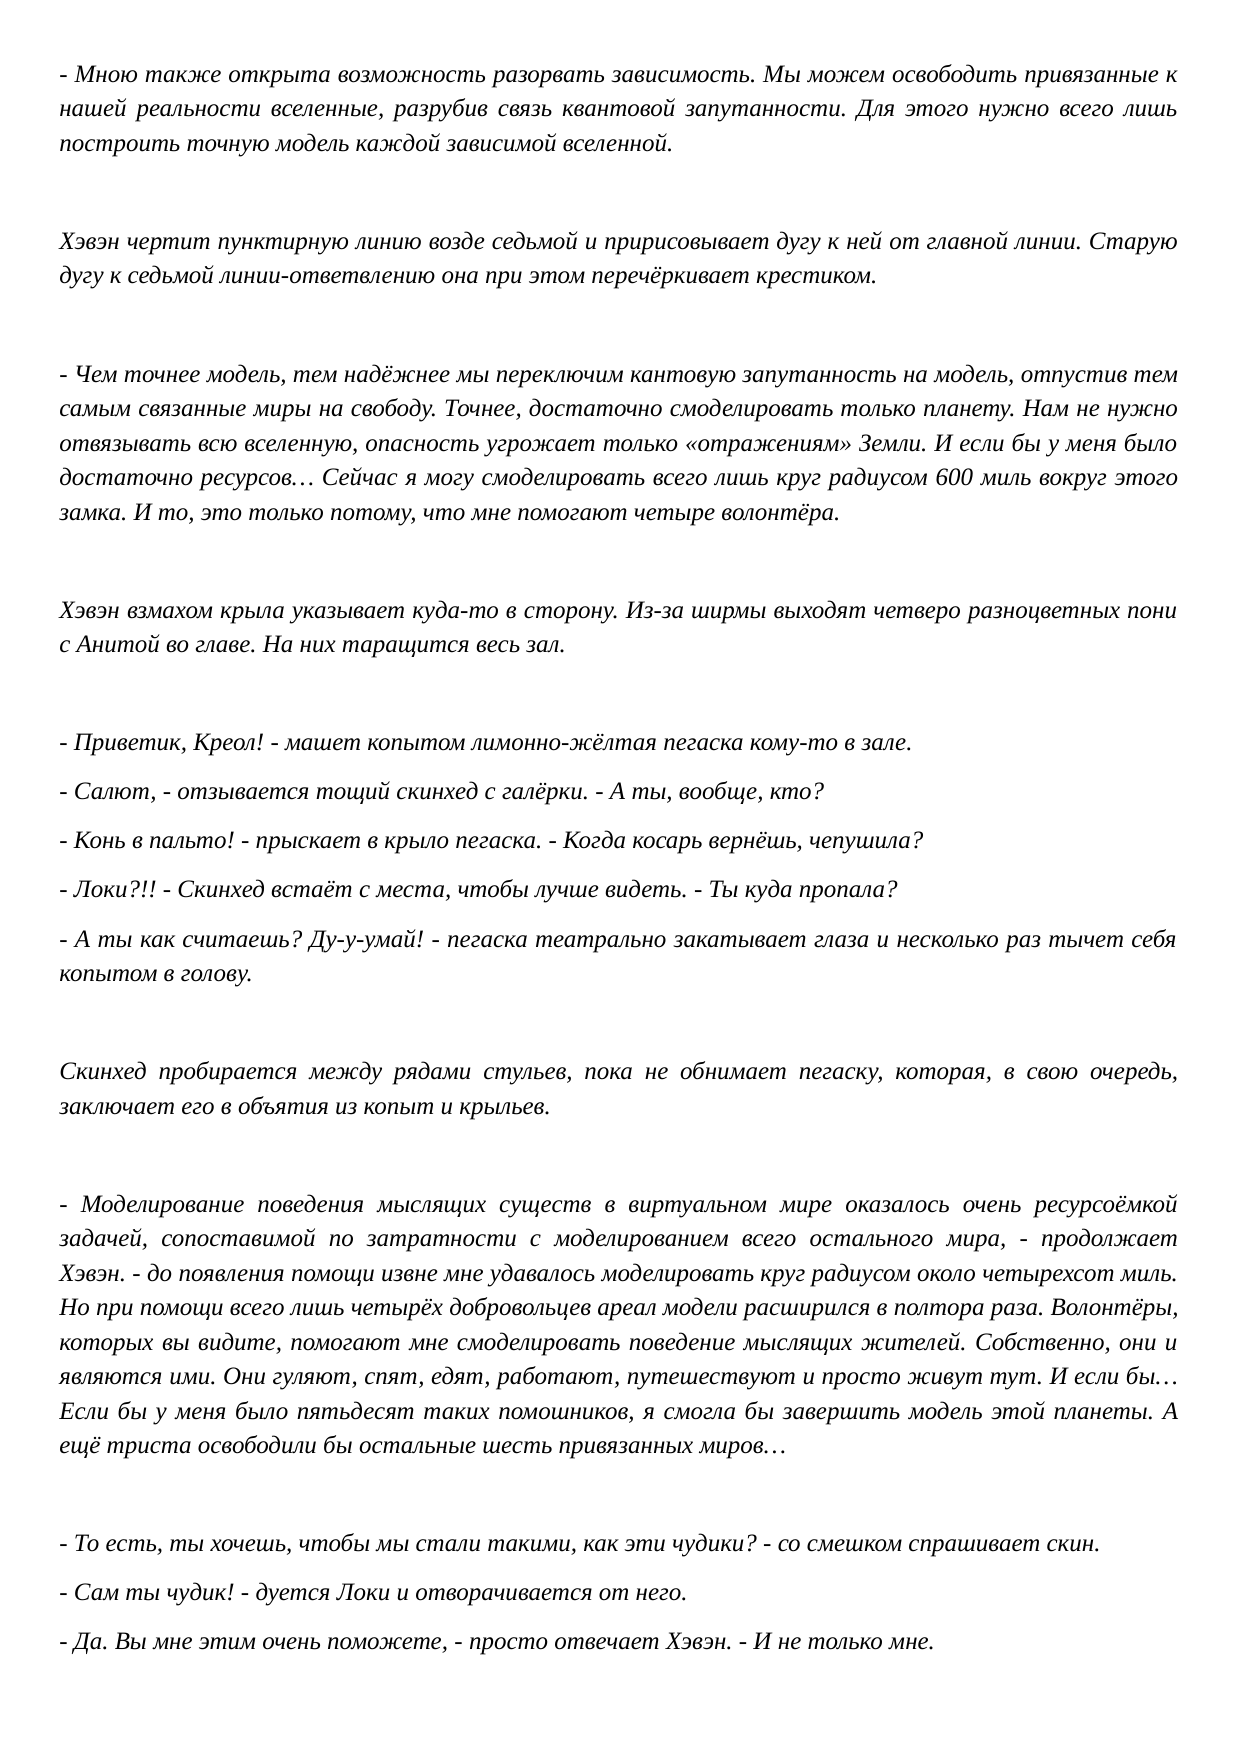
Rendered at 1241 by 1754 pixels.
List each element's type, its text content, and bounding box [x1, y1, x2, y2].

text - Да. Вы мне этим очень поможете, - просто отвечает Хэвэн. - И не только мне. [59, 1626, 1181, 1655]
text Хэвэн взмахом крыла указывает куда-то в сторону. Из-за ширмы выходят четверо разноцветных пони с Анитой во главе. На них таращится весь зал. [59, 595, 1181, 658]
text Скинхед пробирается между рядами стульев, пока не обнимает пегаску, которая, в свою очередь, заключает его в объятия из копыт и крыльев. [59, 1056, 1181, 1119]
text - Мною также открыта возможность разорвать зависимость. Мы можем освободить привязанные к нашей реальности вселенные, разрубив связь квантовой запутанности. Для этого нужно всего лишь построить точную модель каждой зависимой вселенной. [59, 59, 1181, 157]
text - То есть, ты хочешь, чтобы мы стали такими, как эти чудики? - со смешком спрашивает скин. [59, 1528, 1181, 1557]
text Хэвэн чертит пунктирную линию возде седьмой и пририсовывает дугу к ней от главной линии. Старую дугу к седьмой линии-ответвлению она при этом перечёркивает крестиком. [59, 226, 1181, 289]
text - Моделирование поведения мыслящих существ в виртуальном мире оказалось очень ресурсоёмкой задачей, сопоставимой по затратности с моделированием всего остального мира, - продолжает Хэвэн. - до появления помощи извне мне удавалось моделировать круг радиусом около четырехсот миль. Но при помощи всего лишь четырёх добровольцев ареал модели расширился в полтора раза. Волонтёры, которых вы видите, помогают мне смоделировать поведение мыслящих жителей. Собственно, они и являются ими. Они гуляют, спят, едят, работают, путешествуют и просто живут тут. И если бы… Если бы у меня было пятьдесят таких помошников, я смогла бы завершить модель этой планеты. А ещё триста освободили бы остальные шесть привязанных миров… [59, 1189, 1181, 1459]
text - Салют, - отзывается тощий скинхед с галёрки. - А ты, вообще, кто? [59, 776, 1181, 805]
text - А ты как считаешь? Ду-у-умай! - пегаска театрально закатывает глаза и несколько раз тычет себя копытом в голову. [59, 924, 1181, 987]
text - Сам ты чудик! - дуется Локи и отворачивается от него. [59, 1577, 1181, 1606]
text - Чем точнее модель, тем надёжнее мы переключим кантовую запутанность на модель, отпустив тем самым связанные миры на свободу. Точнее, достаточно смоделировать только планету. Нам не нужно отвязывать всю вселенную, опасность угрожает только «отражениям» Земли. И если бы у меня было достаточно ресурсов… Сейчас я могу смоделировать всего лишь круг радиусом 600 миль вокруг этого замка. И то, это только потому, что мне помогают четыре волонтёра. [59, 359, 1181, 525]
text - Локи?!! - Скинхед встаёт с места, чтобы лучше видеть. - Ты куда пропала? [59, 874, 1181, 903]
text - Приветик, Креол! - машет копытом лимонно-жёлтая пегаска кому-то в зале. [59, 727, 1181, 756]
text - Конь в пальто! - прыскает в крыло пегаска. - Когда косарь вернёшь, чепушила? [59, 826, 1181, 854]
